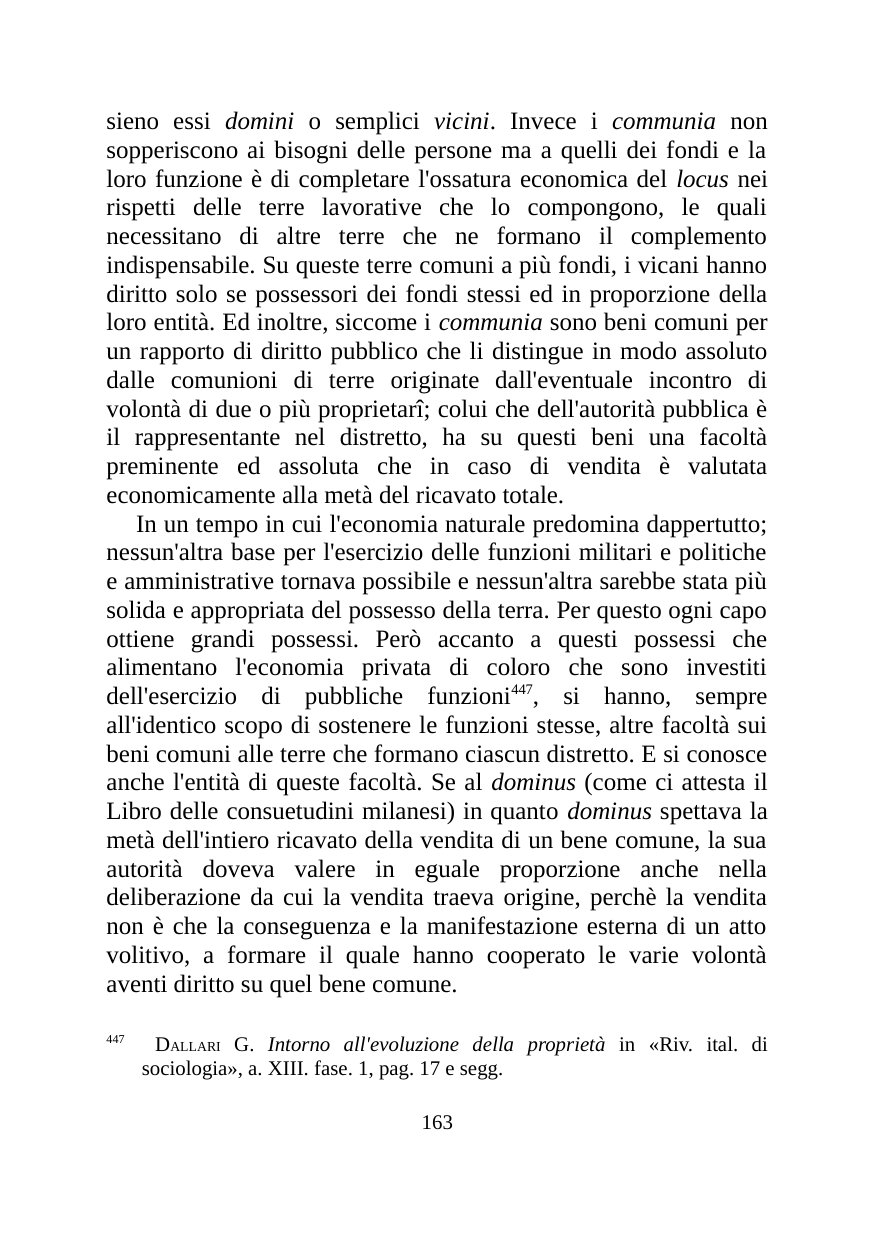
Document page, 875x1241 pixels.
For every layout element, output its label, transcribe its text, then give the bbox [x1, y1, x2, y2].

text Dallari G. Intorno all'evoluzione della proprietà in «Riv. ital. di sociologia», a. XIII. fase. 1, pag. 17 e segg. [106, 1032, 768, 1080]
text sieno essi domini o semplici vicini. Invece i communia non sopperiscono ai bisogni delle persone ma a quelli dei fondi e la loro funzione è di completare l'ossatura economica del locus nei rispetti delle terre lavorative che lo compongono, le quali necessitano di altre terre che ne formano il complemento indispensabile. Su queste terre comuni a più fondi, i vicani hanno diritto solo se possessori dei fondi stessi ed in proporzione della loro entità. Ed inoltre, siccome i communia sono beni comuni per un rapporto di diritto pubblico che li distingue in modo assoluto dalle comunioni di terre originate dall'eventuale incontro di volontà di due o più proprietarî; colui che dell'autorità pubblica è il rappresentante nel distretto, ha su questi beni una facoltà preminente ed assoluta che in caso di vendita è valutata economicamente alla metà del ricavato totale. [106, 106, 768, 509]
text In un tempo in cui l'economia naturale predomina dappertutto; nessun'altra base per l'esercizio delle funzioni militari e politiche e amministrative tornava possibile e nessun'altra sarebbe stata più solida e appropriata del possesso della terra. Per questo ogni capo ottiene grandi possessi. Però accanto a questi possessi che alimentano l'economia privata di coloro che sono investiti dell'esercizio di pubbliche funzioni, si hanno, sempre all'identico scopo di sostenere le funzioni stesse, altre facoltà sui beni comuni alle terre che formano ciascun distretto. E si conosce anche l'entità di queste facoltà. Se al dominus (come ci attesta il Libro delle consuetudini milanesi) in quanto dominus spettava la metà dell'intiero ricavato della vendita di un bene comune, la sua autorità doveva valere in eguale proporzione anche nella deliberazione da cui la vendita traeva origine, perchè la vendita non è che la conseguenza e la manifestazione esterna di un atto volitivo, a formare il quale hanno cooperato le varie volontà aventi diritto su quel bene comune. [106, 509, 768, 997]
